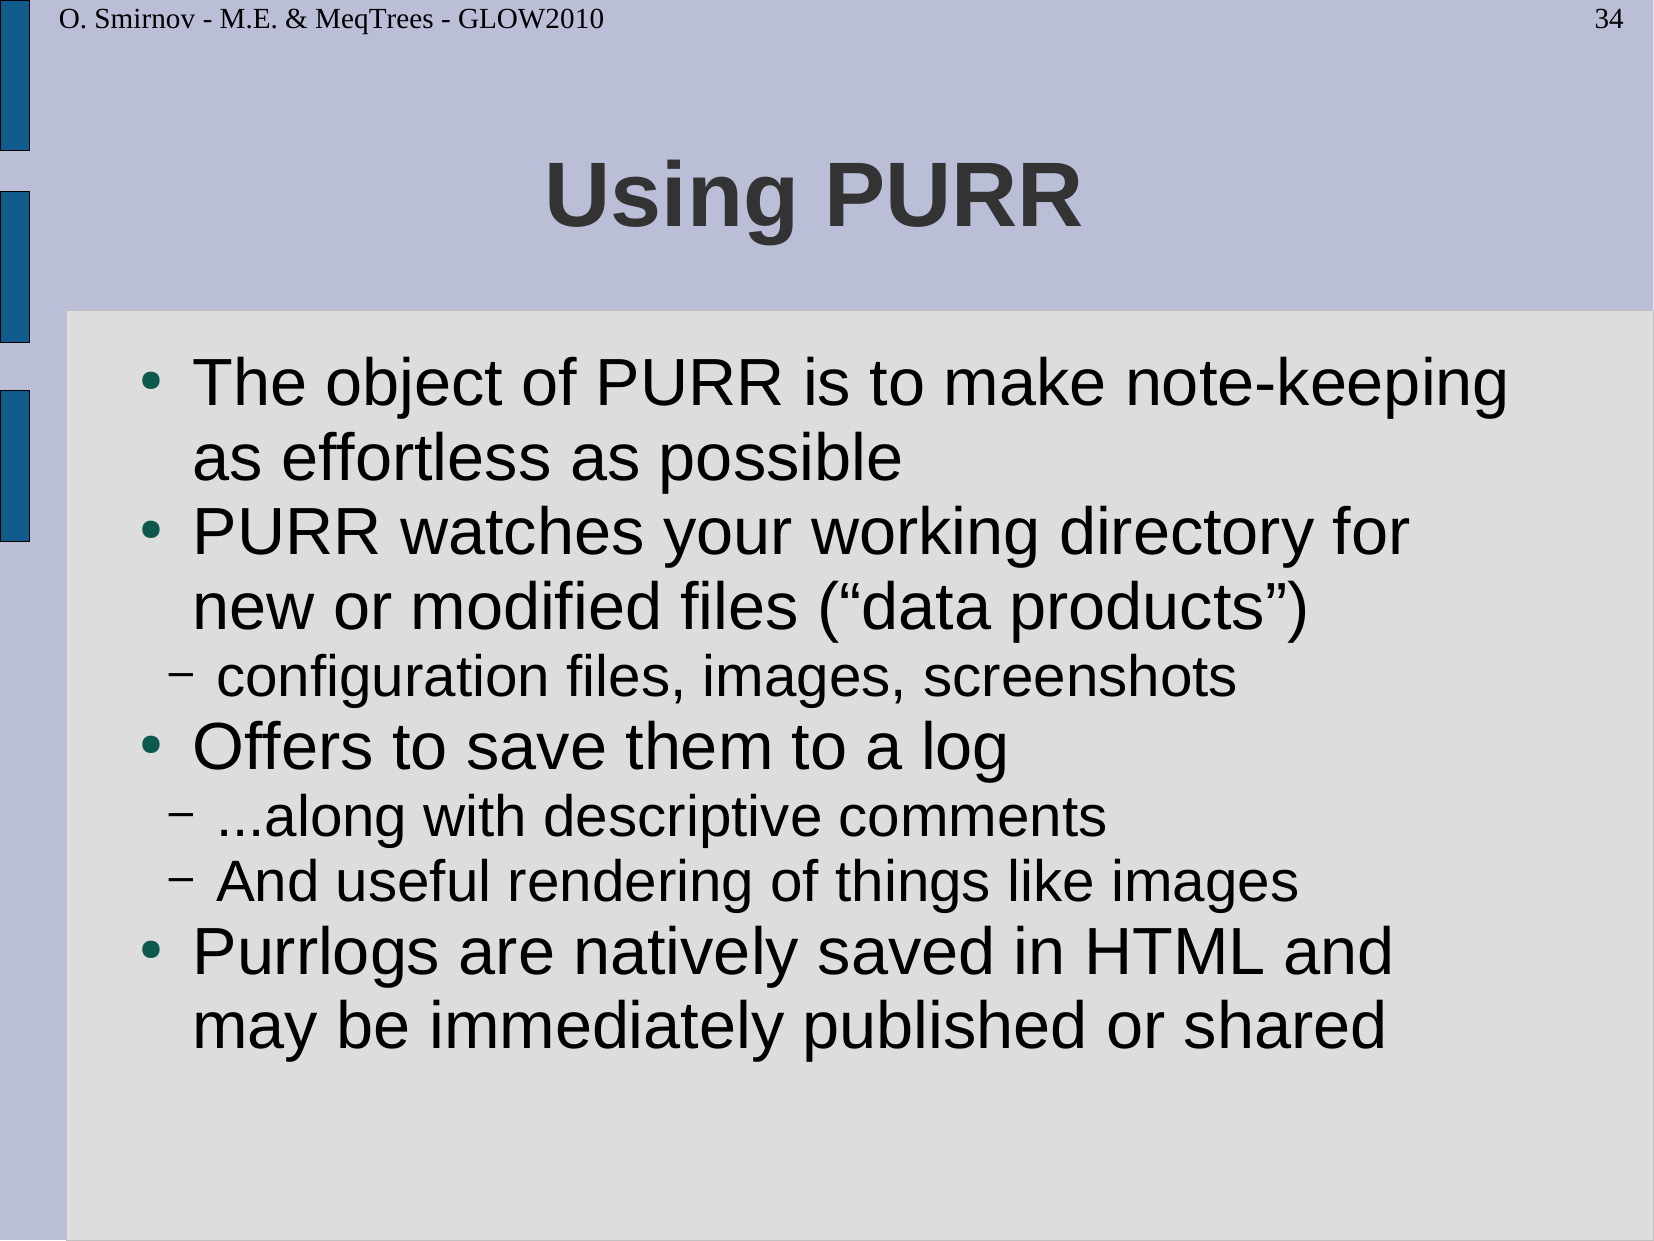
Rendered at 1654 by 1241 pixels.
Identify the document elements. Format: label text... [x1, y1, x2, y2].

title Using PURR [121, 91, 1534, 299]
list The object of PURR is to make note-keeping as effortless as possible PURR watches your working directory for new or modified files (“data products”) configuration files, images, screenshots Offers to save them to a log ...along with descriptive comments And useful rendering of things like images Purrlogs are natively saved in HTML and may be immediately published or shared [121, 344, 1534, 1149]
